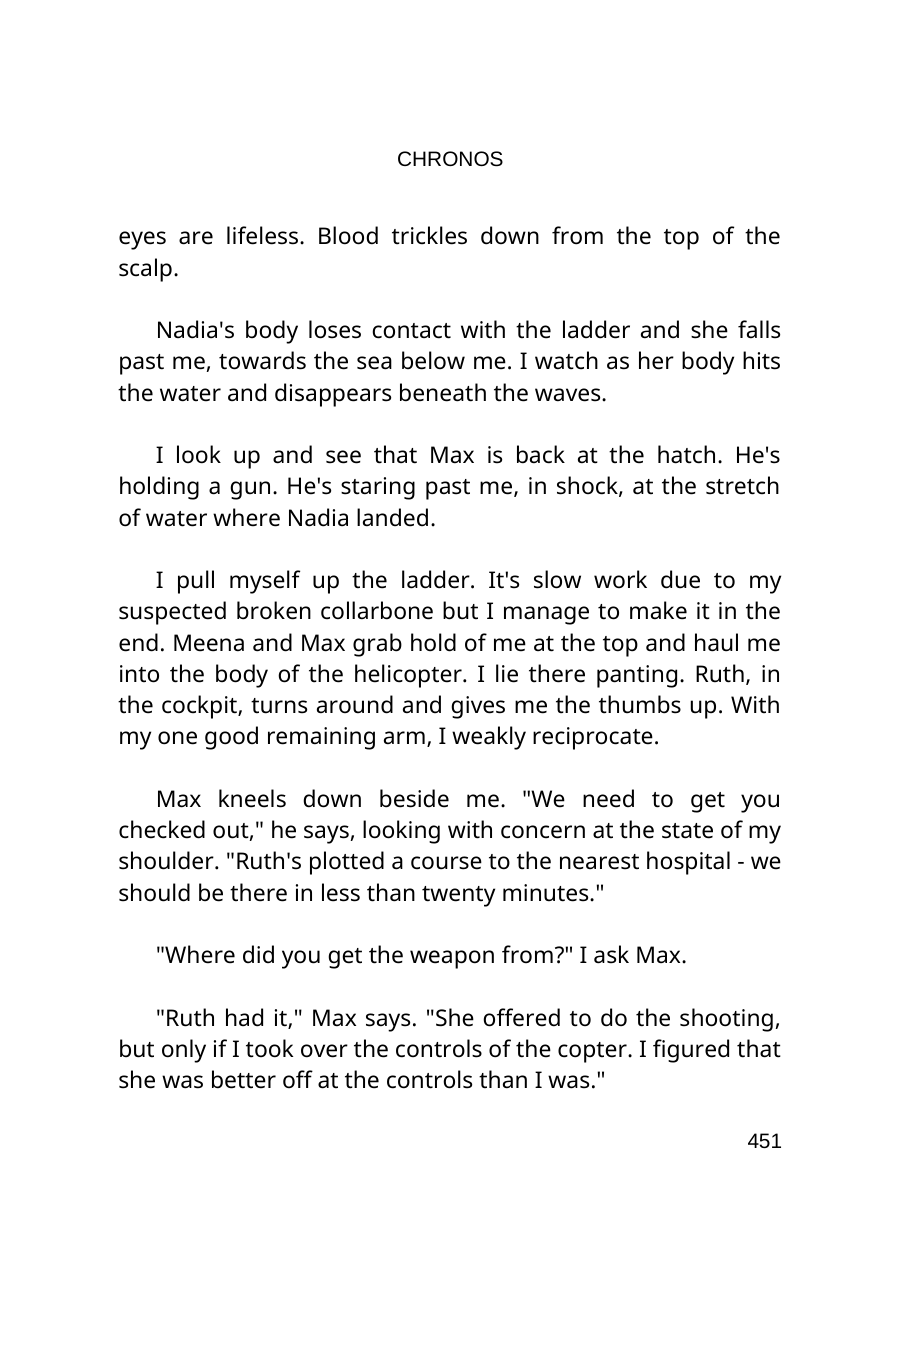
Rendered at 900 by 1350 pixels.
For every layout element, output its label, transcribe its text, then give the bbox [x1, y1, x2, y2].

text "Ruth had it," Max says. "She offered to do the shooting, but only if I took over the controls of the copter. I figured that she was better off at the controls than I was." [118, 1001, 782, 1095]
text I look up and see that Max is back at the hatch. He's holding a gun. He's staring past me, in shock, at the stretch of water where Nadia landed. [118, 439, 782, 533]
text eyes are lifeless. Blood trickles down from the top of the scalp. [118, 220, 782, 283]
text Max kneels down beside me. "We need to get you checked out," he says, looking with concern at the state of my shoulder. "Ruth's plotted a course to the nearest hospital - we should be there in less than twenty minutes." [118, 783, 782, 908]
text Nadia's body loses contact with the ladder and she falls past me, towards the sea below me. I watch as her body hits the water and disappears beneath the waves. [118, 314, 782, 408]
text I pull myself up the ladder. It's slow work due to my suspected broken collarbone but I manage to make it in the end. Meena and Max grab hold of me at the top and haul me into the body of the helicopter. I lie there panting. Ruth, in the cockpit, turns around and gives me the thumbs up. With my one good remaining arm, I weakly reciprocate. [118, 564, 782, 751]
text "Where did you get the weapon from?" I ask Max. [118, 939, 782, 970]
